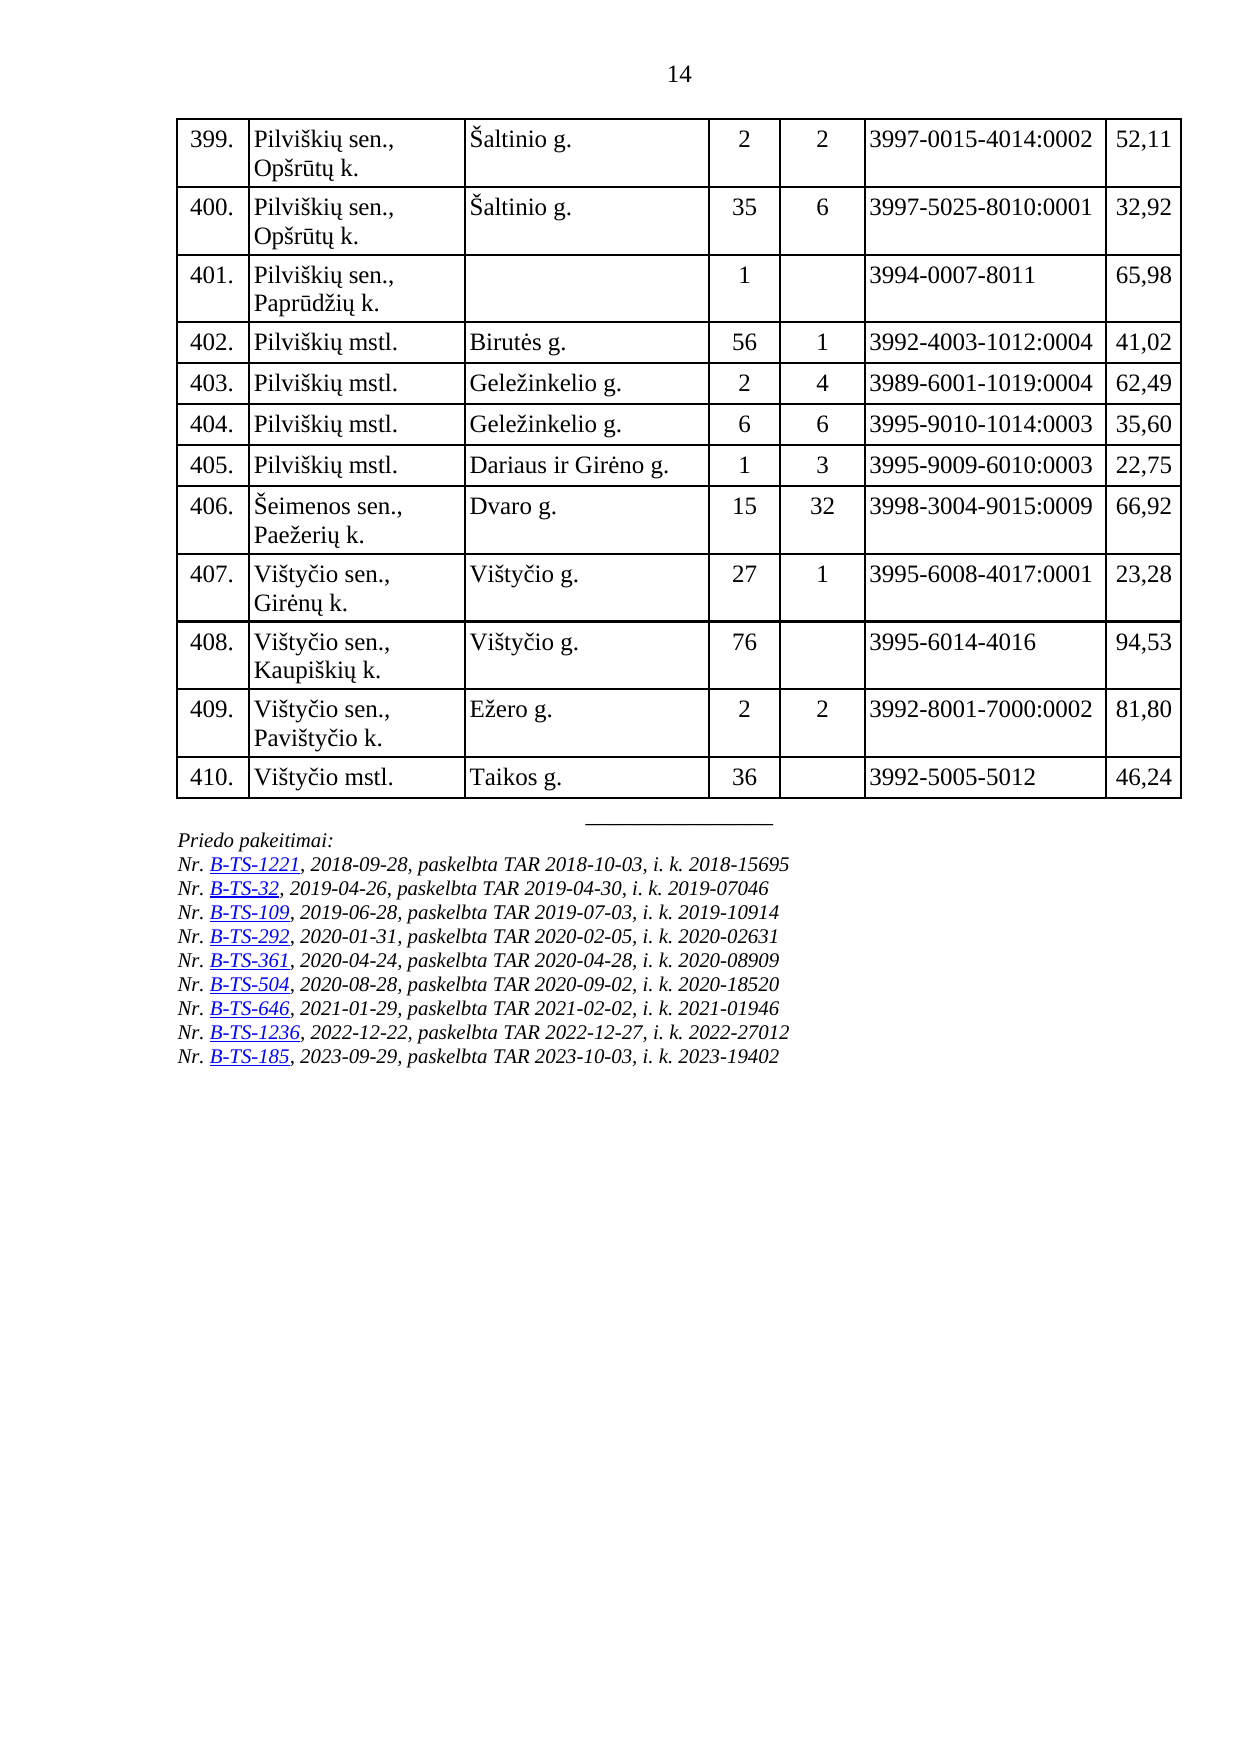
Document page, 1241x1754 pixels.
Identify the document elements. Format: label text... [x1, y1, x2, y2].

table_cell [781, 256, 864, 321]
table_cell 399. [178, 120, 248, 186]
table_cell Pilviškių mstl. [250, 364, 464, 403]
table_cell Vištyčio sen., Kaupiškių k. [250, 623, 464, 688]
table_cell Taikos g. [466, 758, 708, 797]
table_cell Dariaus ir Girėno g. [466, 446, 708, 485]
table_cell 3992-5005-5012 [866, 758, 1105, 797]
table_cell 81,80 [1107, 690, 1180, 756]
table_cell 15 [710, 487, 779, 553]
table_cell 3995-9009-6010:0003 [866, 446, 1105, 485]
table_cell 3992-4003-1012:0004 [866, 323, 1105, 362]
table_cell [781, 758, 864, 797]
text Nr. B-TS-1221, 2018-09-28, paskelbta TAR 2018-10-03, i. k. 2018-15695 [177, 852, 1181, 876]
text Priedo pakeitimai: [177, 828, 1181, 852]
table_cell 32,92 [1107, 188, 1180, 253]
table_cell 1 [710, 256, 779, 321]
table_cell Birutės g. [466, 323, 708, 362]
table_cell 23,28 [1107, 555, 1180, 620]
table_cell Pilviškių sen., Paprūdžių k. [250, 256, 464, 321]
table_cell [466, 256, 708, 321]
table_cell 405. [178, 446, 248, 485]
text _______________ [177, 799, 1181, 828]
table_cell Pilviškių sen., Opšrūtų k. [250, 188, 464, 253]
table_cell 6 [781, 405, 864, 444]
table_cell 403. [178, 364, 248, 403]
table_cell 3 [781, 446, 864, 485]
table_cell Pilviškių mstl. [250, 446, 464, 485]
text Nr. B-TS-109, 2019-06-28, paskelbta TAR 2019-07-03, i. k. 2019-10914 [177, 900, 1181, 924]
table_cell Ežero g. [466, 690, 708, 756]
text Nr. B-TS-185, 2023-09-29, paskelbta TAR 2023-10-03, i. k. 2023-19402 [177, 1044, 1181, 1068]
text Nr. B-TS-32, 2019-04-26, paskelbta TAR 2019-04-30, i. k. 2019-07046 [177, 876, 1181, 900]
table_cell 36 [710, 758, 779, 797]
table_cell 3998-3004-9015:0009 [866, 487, 1105, 553]
table_cell 66,92 [1107, 487, 1180, 553]
table_cell 41,02 [1107, 323, 1180, 362]
table_cell 401. [178, 256, 248, 321]
table_cell 56 [710, 323, 779, 362]
table_cell 407. [178, 555, 248, 620]
table_cell 404. [178, 405, 248, 444]
table_cell 409. [178, 690, 248, 756]
table_cell Šaltinio g. [466, 120, 708, 186]
table_cell 65,98 [1107, 256, 1180, 321]
table_cell Vištyčio g. [466, 623, 708, 688]
text Nr. B-TS-1236, 2022-12-22, paskelbta TAR 2022-12-27, i. k. 2022-27012 [177, 1020, 1181, 1044]
table_cell 1 [710, 446, 779, 485]
table_cell Vištyčio sen., Girėnų k. [250, 555, 464, 620]
table_cell 1 [781, 323, 864, 362]
text Nr. B-TS-292, 2020-01-31, paskelbta TAR 2020-02-05, i. k. 2020-02631 [177, 924, 1181, 948]
table_cell 3995-6008-4017:0001 [866, 555, 1105, 620]
table_cell 3997-5025-8010:0001 [866, 188, 1105, 253]
table_cell 46,24 [1107, 758, 1180, 797]
table_cell 52,11 [1107, 120, 1180, 186]
table_cell 76 [710, 623, 779, 688]
text Nr. B-TS-646, 2021-01-29, paskelbta TAR 2021-02-02, i. k. 2021-01946 [177, 996, 1181, 1020]
table_cell 62,49 [1107, 364, 1180, 403]
table_cell 3992-8001-7000:0002 [866, 690, 1105, 756]
table_cell 22,75 [1107, 446, 1180, 485]
table_cell 2 [781, 690, 864, 756]
table_cell Dvaro g. [466, 487, 708, 553]
table_cell 6 [710, 405, 779, 444]
table_cell 400. [178, 188, 248, 253]
table_cell 32 [781, 487, 864, 553]
table_cell 1 [781, 555, 864, 620]
table_cell 35,60 [1107, 405, 1180, 444]
table_cell 408. [178, 623, 248, 688]
table_cell 4 [781, 364, 864, 403]
text Nr. B-TS-361, 2020-04-24, paskelbta TAR 2020-04-28, i. k. 2020-08909 [177, 948, 1181, 972]
table_cell Vištyčio mstl. [250, 758, 464, 797]
table_cell Vištyčio sen., Pavištyčio k. [250, 690, 464, 756]
table_cell 3994-0007-8011 [866, 256, 1105, 321]
table_cell Pilviškių sen., Opšrūtų k. [250, 120, 464, 186]
table_cell 2 [710, 120, 779, 186]
table_cell 3989-6001-1019:0004 [866, 364, 1105, 403]
table_cell Šaltinio g. [466, 188, 708, 253]
table_cell 2 [781, 120, 864, 186]
table_cell Pilviškių mstl. [250, 405, 464, 444]
table_cell Geležinkelio g. [466, 405, 708, 444]
table_cell 27 [710, 555, 779, 620]
table_cell 6 [781, 188, 864, 253]
table_cell 402. [178, 323, 248, 362]
table_cell 3997-0015-4014:0002 [866, 120, 1105, 186]
table_cell 2 [710, 690, 779, 756]
table_cell [781, 623, 864, 688]
table_cell 35 [710, 188, 779, 253]
table_cell Šeimenos sen., Paežerių k. [250, 487, 464, 553]
table_cell 406. [178, 487, 248, 553]
text Nr. B-TS-504, 2020-08-28, paskelbta TAR 2020-09-02, i. k. 2020-18520 [177, 972, 1181, 996]
table_cell 94,53 [1107, 623, 1180, 688]
table_cell Vištyčio g. [466, 555, 708, 620]
table_cell 410. [178, 758, 248, 797]
table_cell 3995-9010-1014:0003 [866, 405, 1105, 444]
table_cell Pilviškių mstl. [250, 323, 464, 362]
table_cell 2 [710, 364, 779, 403]
table_cell 3995-6014-4016 [866, 623, 1105, 688]
table_cell Geležinkelio g. [466, 364, 708, 403]
